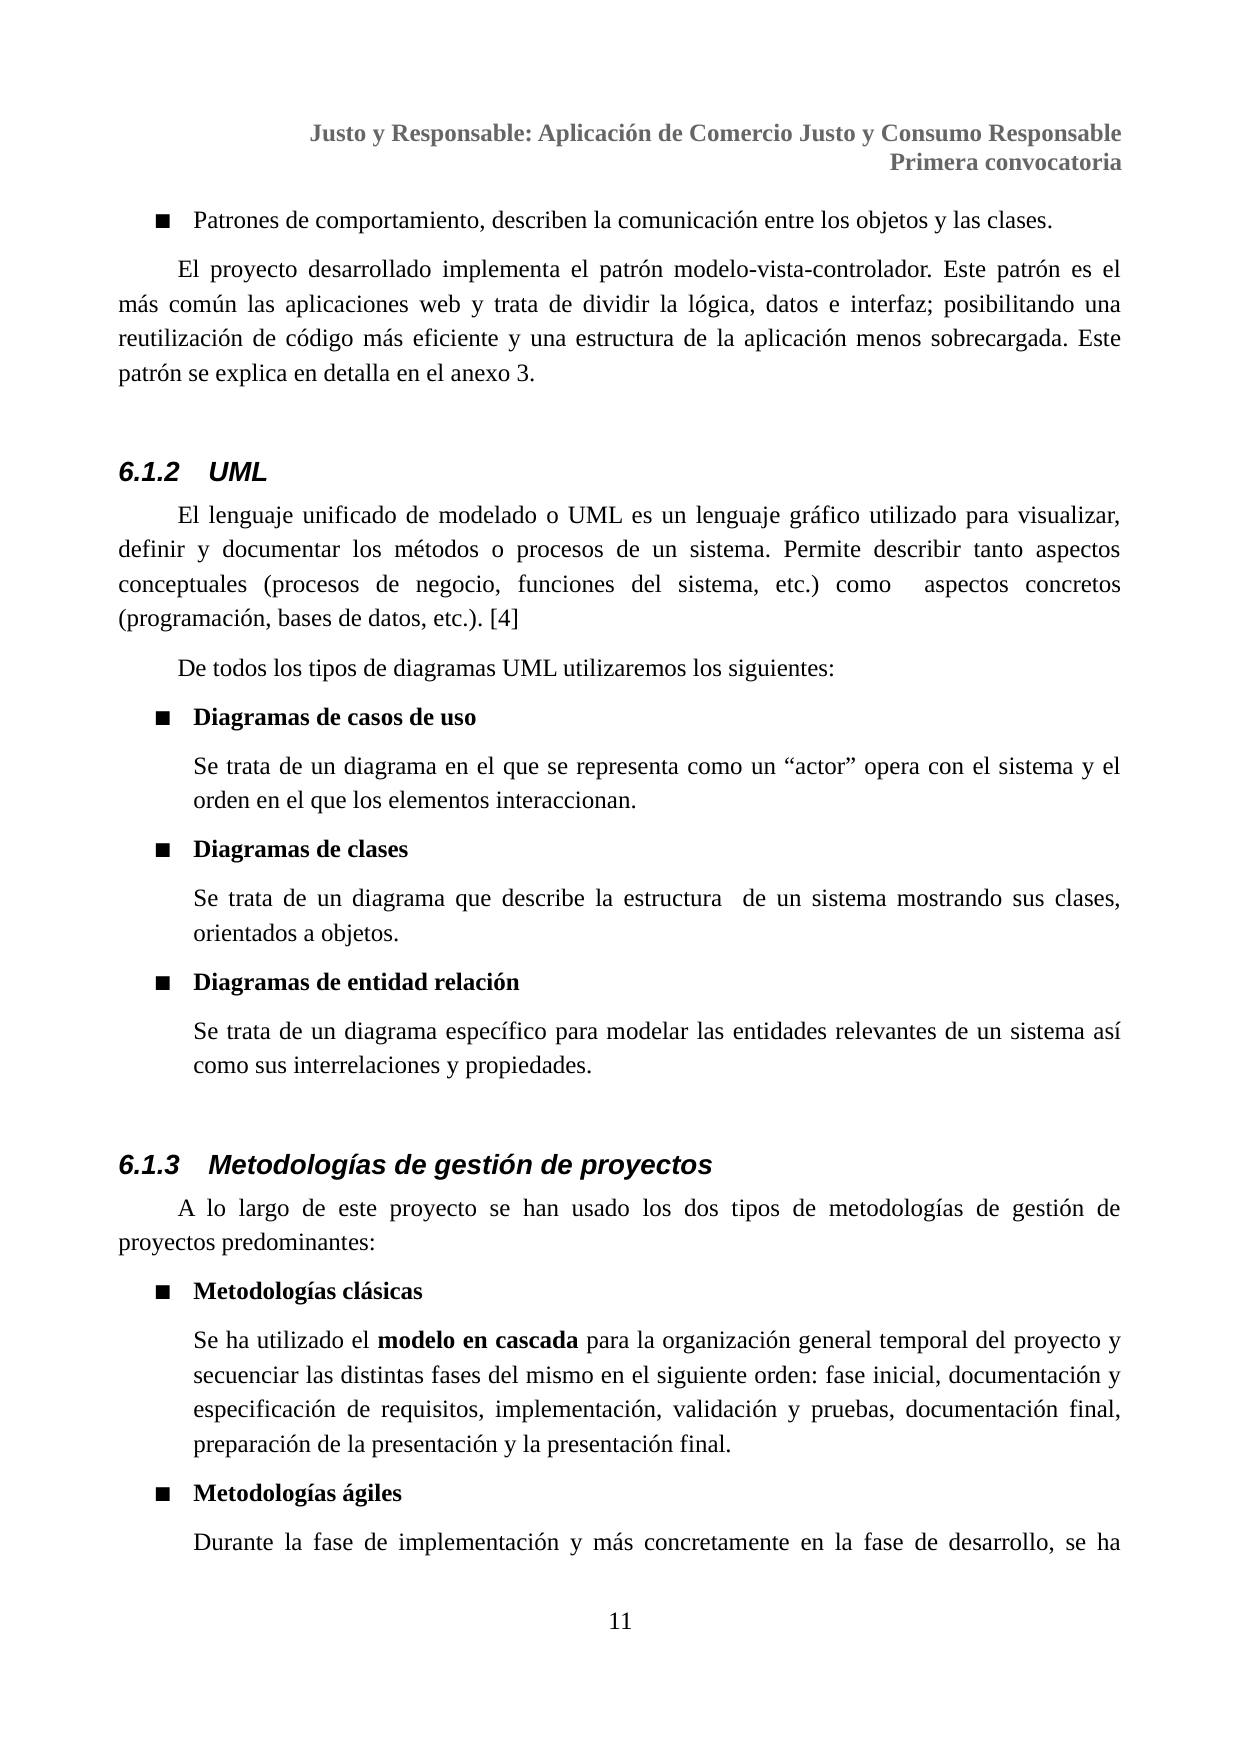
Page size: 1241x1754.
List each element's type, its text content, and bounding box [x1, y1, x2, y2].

text El proyecto desarrollado implementa el patrón modelo-vista-controlador. Este patrón es el más común las aplicaciones web y trata de dividir la lógica, datos e interfaz; posibilitando una reutilización de código más eficiente y una estructura de la aplicación menos sobrecargada. Este patrón se explica en detalla en el anexo 3. [118, 254, 1122, 386]
list Metodologías clásicas [156, 1276, 1122, 1305]
text A lo largo de este proyecto se han usado los dos tipos de metodologías de gestión de proyectos predominantes: [118, 1193, 1122, 1256]
list Se trata de un diagrama específico para modelar las entidades relevantes de un sistema así como sus interrelaciones y propiedades. [156, 1016, 1122, 1079]
list Diagramas de entidad relación [156, 967, 1122, 996]
list Se trata de un diagrama en el que se representa como un “actor” opera con el sistema y el orden en el que los elementos interaccionan. [156, 751, 1122, 814]
text El lenguaje unificado de modelado o UML es un lenguaje gráfico utilizado para visualizar, definir y documentar los métodos o procesos de un sistema. Permite describir tanto aspectos conceptuales (procesos de negocio, funciones del sistema, etc.) como aspectos concretos (programación, bases de datos, etc.). [4] [118, 500, 1122, 632]
list Se trata de un diagrama que describe la estructura de un sistema mostrando sus clases, orientados a objetos. [156, 883, 1122, 947]
list Diagramas de clases [156, 834, 1122, 863]
subtitle Metodologías de gestión de proyectos [118, 1148, 1122, 1180]
list Patrones de comportamiento, describen la comunicación entre los objetos y las clases. [156, 205, 1122, 234]
list Diagramas de casos de uso [156, 702, 1122, 730]
list Se ha utilizado el modelo en cascada para la organización general temporal del proyecto y secuenciar las distintas fases del mismo en el siguiente orden: fase inicial, documentación y especificación de requisitos, implementación, validación y pruebas, documentación final, preparación de la presentación y la presentación final. [156, 1326, 1122, 1458]
text De todos los tipos de diagramas UML utilizaremos los siguientes: [118, 653, 1122, 681]
list Metodologías ágiles [156, 1478, 1122, 1507]
subtitle UML [118, 456, 1122, 488]
list Durante la fase de implementación y más concretamente en la fase de desarrollo, se ha [156, 1527, 1122, 1556]
